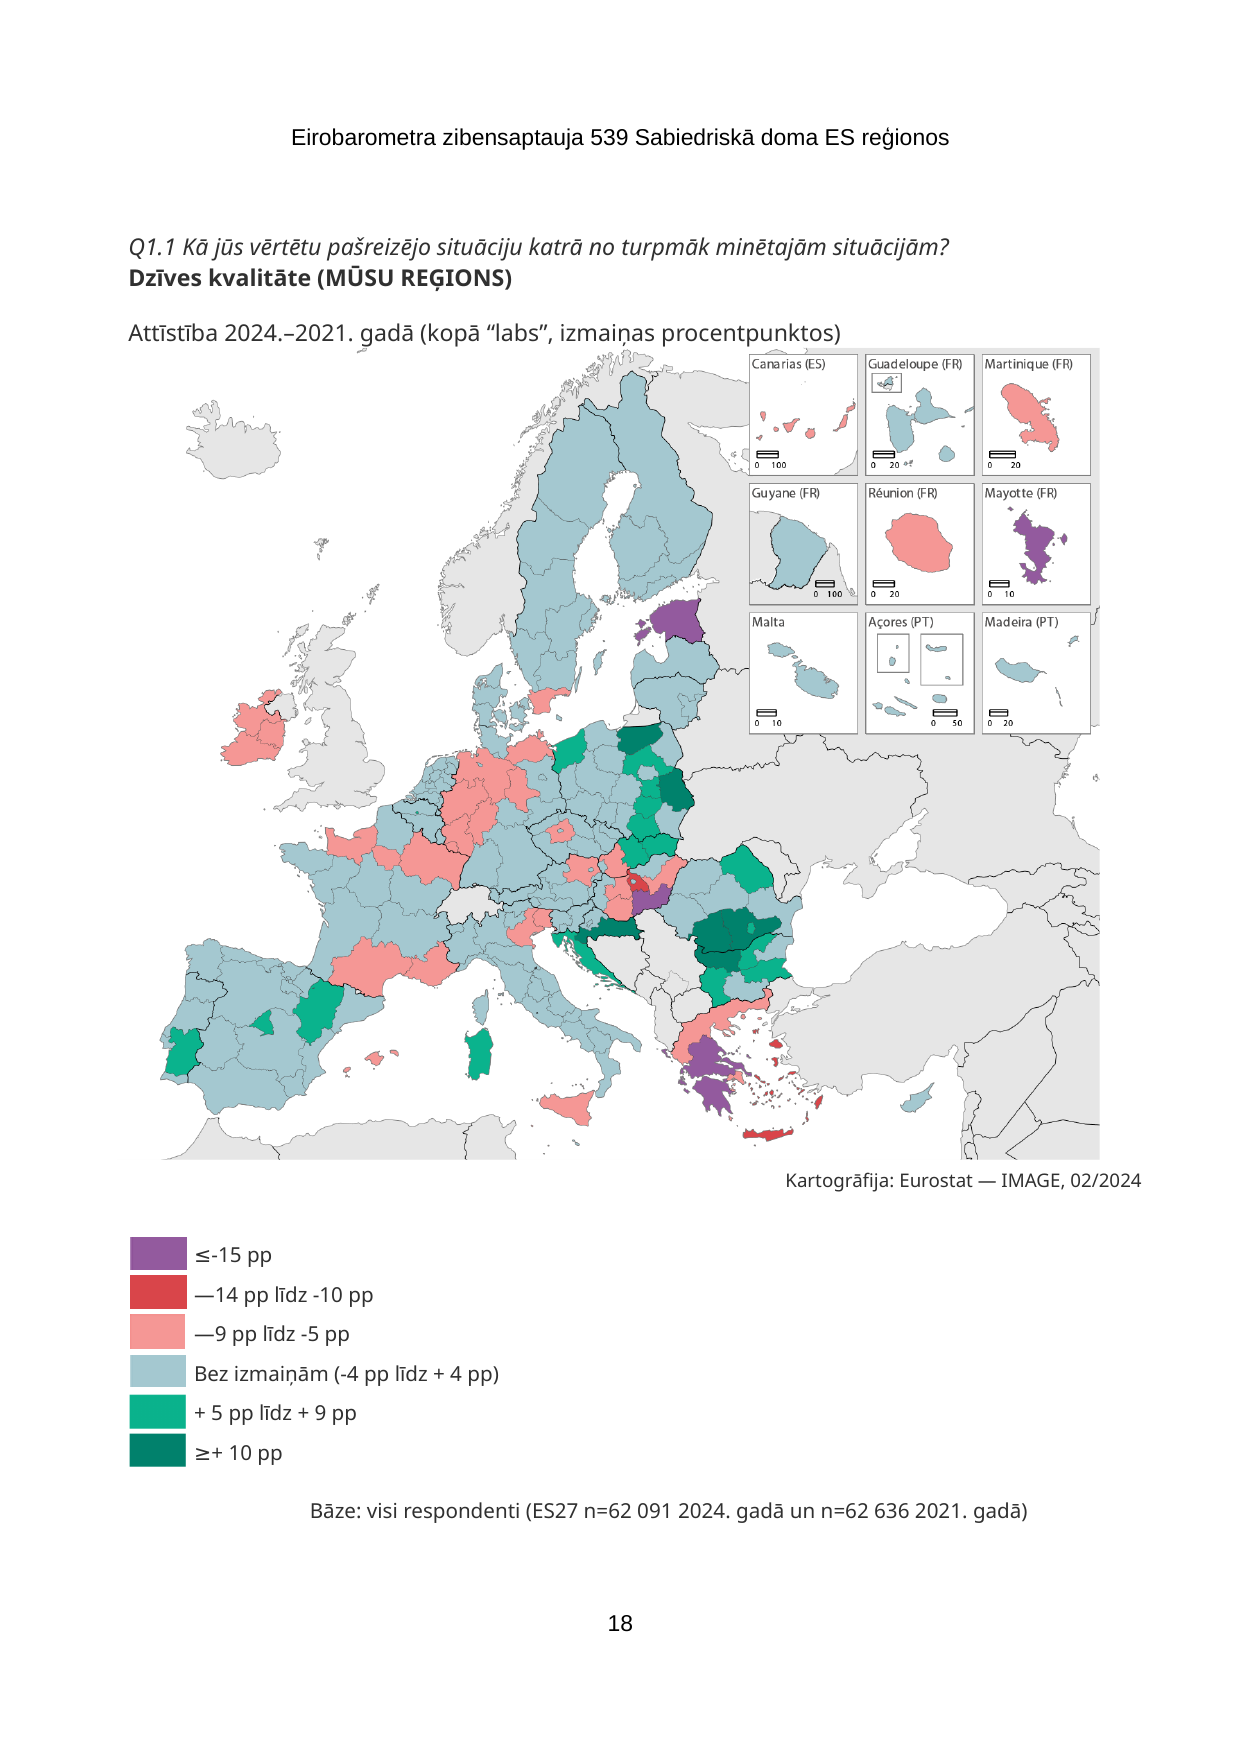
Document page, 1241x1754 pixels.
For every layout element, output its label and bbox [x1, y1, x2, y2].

picture [130, 1275, 187, 1309]
picture [130, 1434, 185, 1466]
picture [130, 1355, 186, 1387]
picture [130, 1237, 187, 1270]
picture [130, 1314, 185, 1349]
picture [130, 1395, 185, 1428]
picture [117, 347, 1103, 1161]
